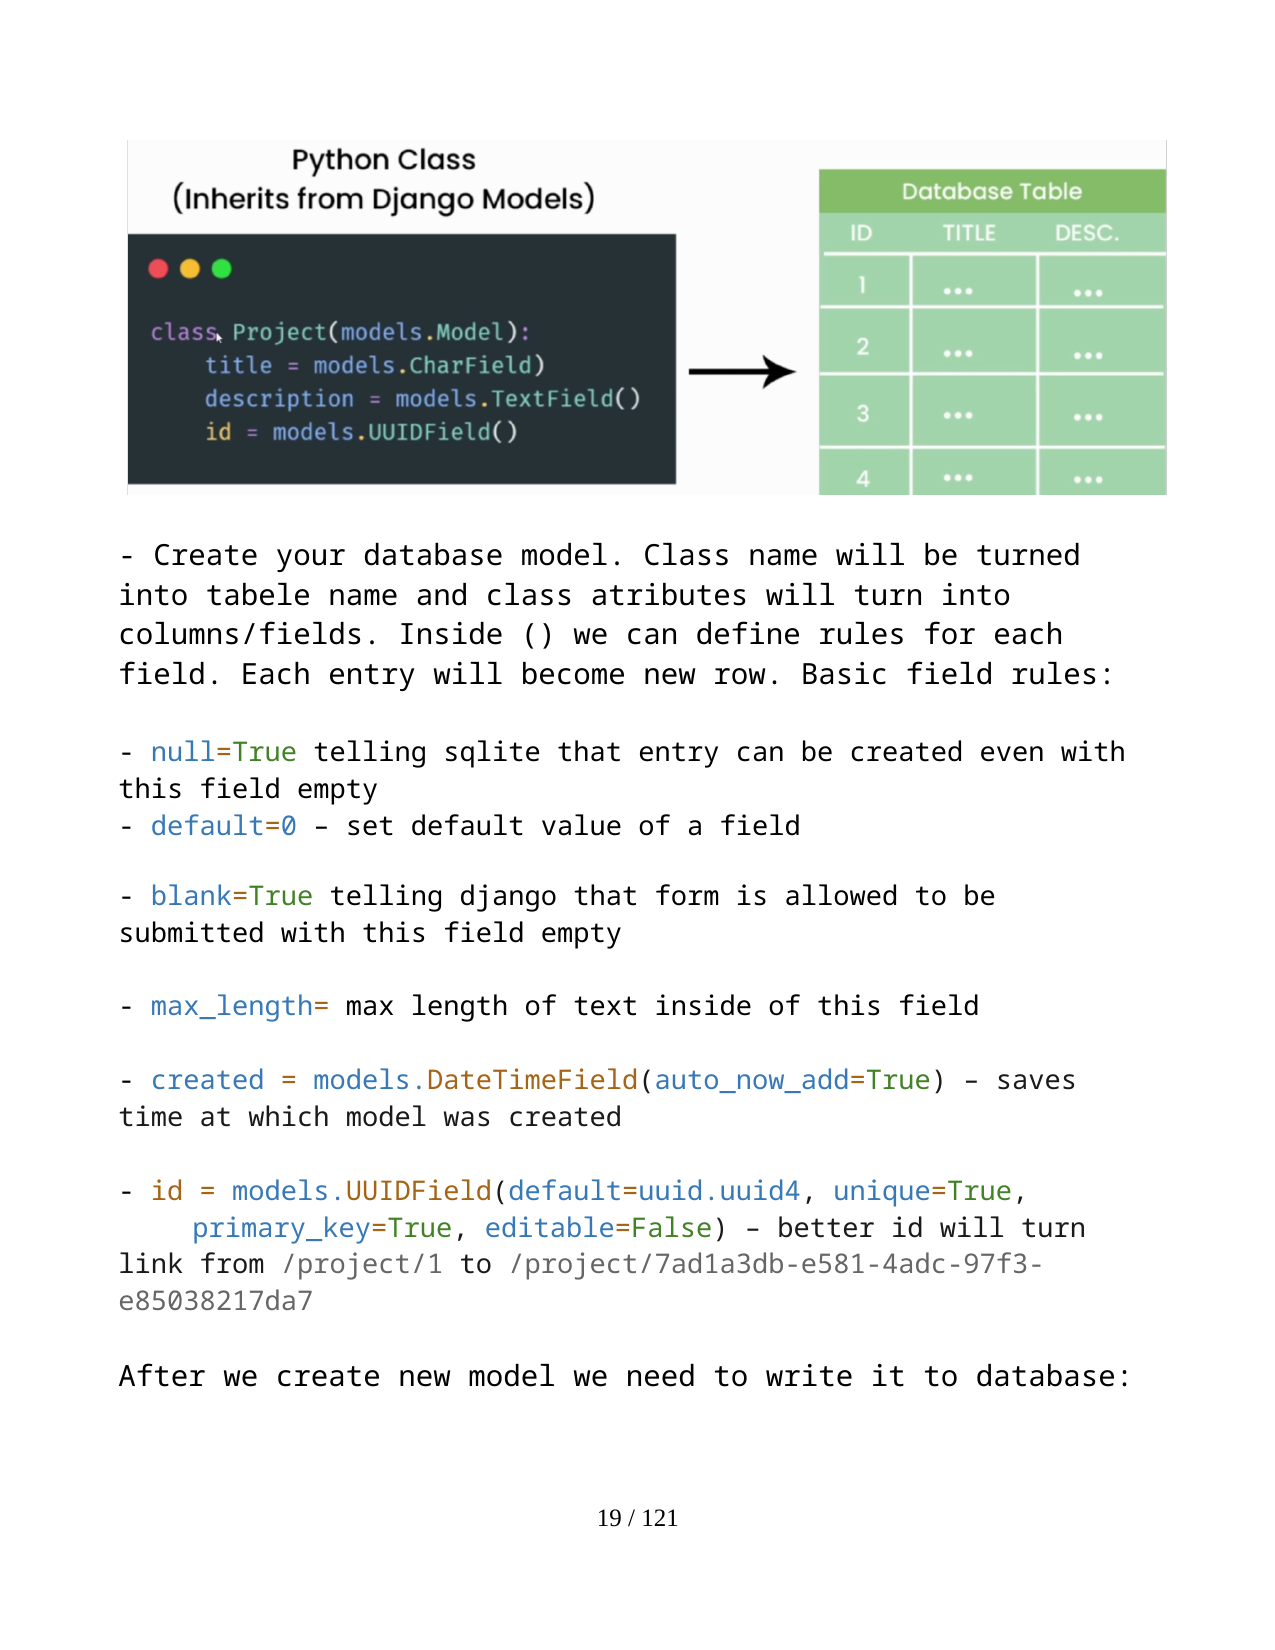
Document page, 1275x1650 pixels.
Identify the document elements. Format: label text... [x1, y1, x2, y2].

picture [127, 140, 1167, 495]
text - max_length= max length of text inside of this field [118, 987, 1157, 1024]
text - id = models.UUIDField(default=uuid.uuid4, unique=True, primary_key=True, editable=False) – better id will turn link from /project/1 to /project/7ad1a3db-e581-4adc-97f3-e85038217da7 [118, 1171, 1157, 1319]
text - default=0 – set default value of a field [118, 806, 1157, 843]
text - null=True telling sqlite that entry can be created even with this field empty [118, 733, 1157, 806]
text - created = models.DateTimeField(auto_now_add=True) – saves time at which model was created [118, 1061, 1157, 1134]
text - blank=True telling django that form is allowed to be submitted with this field empty [118, 876, 1157, 950]
text - Create your database model. Class name will be turned into tabele name and class atributes will turn into columns/fields. Inside () we can define rules for each field. Each entry will become new row. Basic field rules: [118, 534, 1157, 693]
text After we create new model we need to write it to database: [118, 1356, 1157, 1395]
